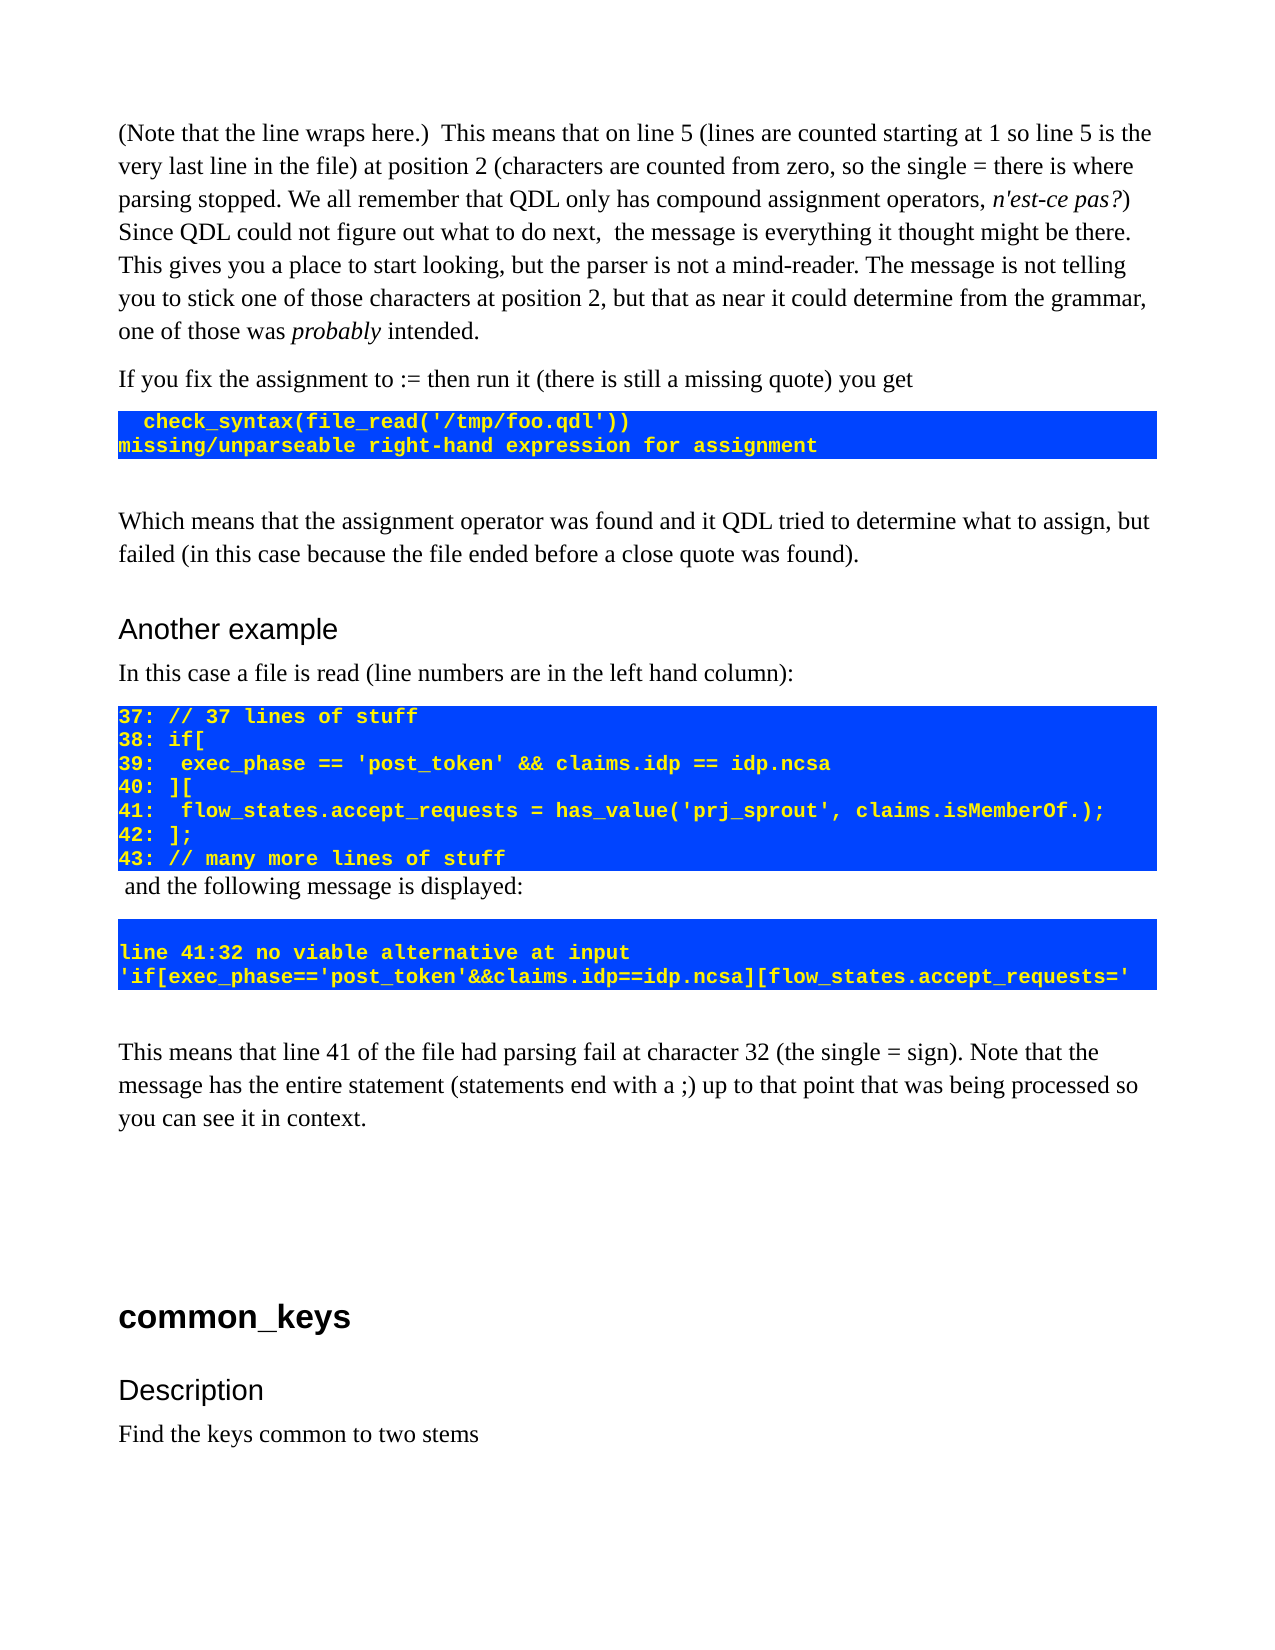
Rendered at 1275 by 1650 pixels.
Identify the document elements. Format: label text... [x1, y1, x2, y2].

subtitle Another example [118, 612, 1157, 646]
text check_syntax(file_read('/tmp/foo.qdl')) [118, 411, 1157, 435]
text line 41:32 no viable alternative at input 'if[exec_phase=='post_token'&&claims.idp==idp.ncsa][flow_states.accept_requests=' [118, 942, 1157, 990]
text Find the keys common to two stems [118, 1419, 1157, 1448]
text If you fix the assignment to := then run it (there is still a missing quote) you get [118, 364, 1157, 393]
text and the following message is displayed: [118, 871, 1157, 900]
text This means that line 41 of the file had parsing fail at character 32 (the single = sign). Note that the message has the entire statement (statements end with a ;) up to that point that was being processed so you can see it in context. [118, 1037, 1157, 1132]
text (Note that the line wraps here.) This means that on line 5 (lines are counted starting at 1 so line 5 is the very last line in the file) at position 2 (characters are counted from zero, so the single = there is where parsing stopped. We all remember that QDL only has compound assignment operators, n'est-ce pas?) Since QDL could not figure out what to do next, the message is everything it thought might be there. This gives you a place to start looking, but the parser is not a mind-reader. The message is not telling you to stick one of those characters at position 2, but that as near it could determine from the grammar, one of those was probably intended. [118, 118, 1157, 345]
subtitle Description [118, 1373, 1157, 1406]
subtitle common_keys [118, 1219, 1157, 1335]
text Which means that the assignment operator was found and it QDL tried to determine what to assign, but failed (in this case because the file ended before a close quote was found). [118, 506, 1157, 568]
text missing/unparseable right-hand expression for assignment [118, 435, 1157, 459]
text 37: // 37 lines of stuff 38: if[ 39: exec_phase == 'post_token' && claims.idp == idp.ncsa 40: ][ 41: flow_states.accept_requests = has_value('prj_sprout', claims.isMemberOf.); 42: ]; 43: // many more lines of stuff [118, 706, 1157, 871]
text In this case a file is read (line numbers are in the left hand column): [118, 658, 1157, 687]
